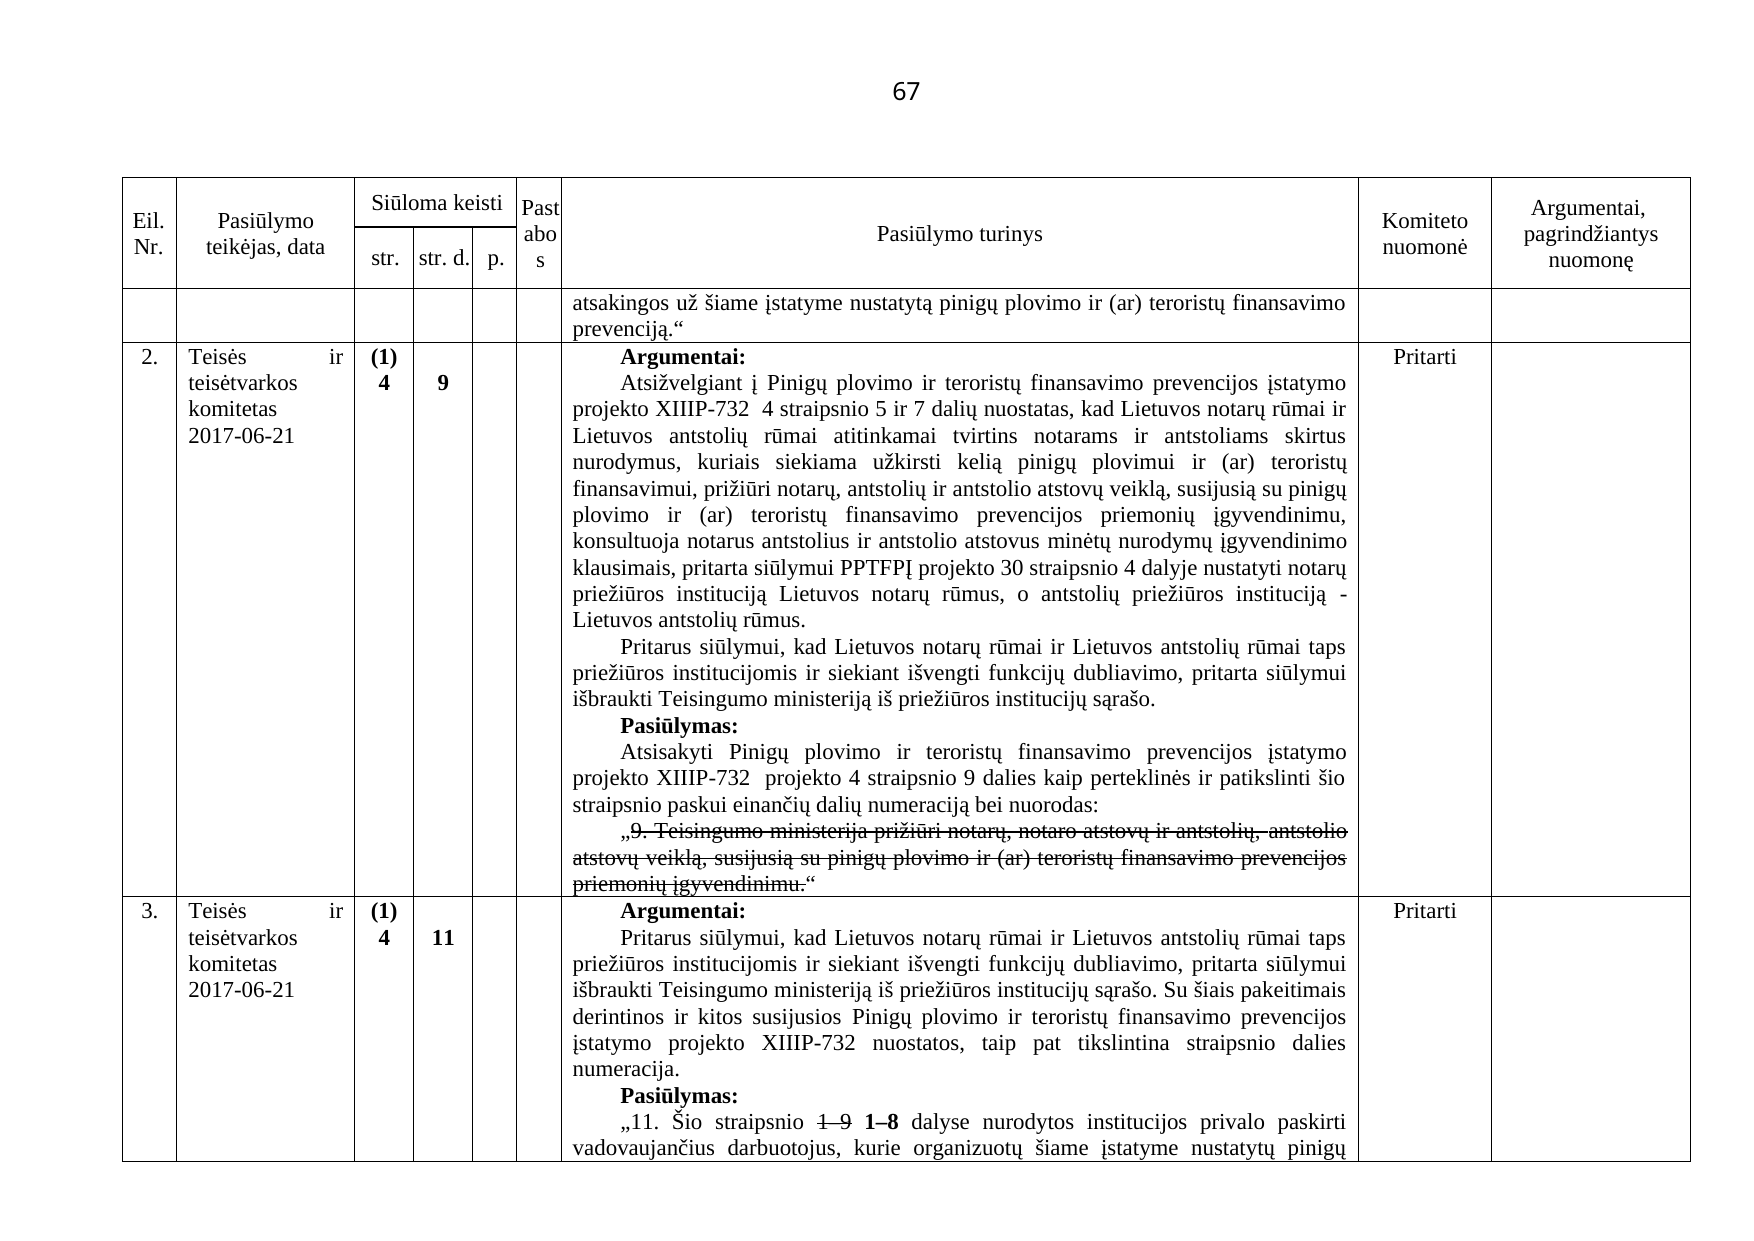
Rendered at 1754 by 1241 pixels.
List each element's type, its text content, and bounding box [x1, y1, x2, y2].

table_cell [123, 289, 176, 342]
table_cell 11 [414, 897, 472, 1161]
table_cell [517, 897, 561, 1161]
table_cell [355, 289, 413, 342]
table_cell 3. [123, 897, 176, 1161]
table_cell [473, 897, 516, 1161]
table_header Eil. Nr. [123, 178, 176, 288]
table_cell Argumentai: Pritarus siūlymui, kad Lietuvos notarų rūmai ir Lietuvos antstolių rūmai taps priežiūros institucijomis ir siekiant išvengti funkcijų dubliavimo, pritarta siūlymui išbraukti Teisingumo ministeriją iš priežiūros institucijų sąrašo. Su šiais pakeitimais derintinos ir kitos susijusios Pinigų plovimo ir teroristų finansavimo prevencijos įstatymo projekto XIIIP-732 nuostatos, taip pat tikslintina straipsnio dalies numeracija. Pasiūlymas: „11. Šio straipsnio 1–9 1–8 dalyse nurodytos institucijos privalo paskirti vadovaujančius darbuotojus, kurie organizuotų šiame įstatyme nustatytų pinigų [562, 897, 1358, 1161]
table_cell [517, 343, 561, 896]
table_header Argumentai, pagrindžiantys nuomonę [1492, 178, 1690, 288]
table_cell 2. [123, 343, 176, 896]
table_cell (1) 4 [355, 343, 413, 896]
table_header Pasiūlymo turinys [562, 178, 1358, 288]
table_cell str. [355, 228, 413, 288]
table_header Pastabos [517, 178, 561, 288]
table_cell p. [473, 228, 516, 288]
table_cell [177, 289, 354, 342]
table_header Komiteto nuomonė [1359, 178, 1491, 288]
table_cell [414, 289, 472, 342]
table_header Siūloma keisti [355, 178, 516, 226]
table_cell [473, 289, 516, 342]
table_cell [517, 289, 561, 342]
table_cell str. d. [414, 228, 472, 288]
table_cell (1) 4 [355, 897, 413, 1161]
table_cell [1492, 289, 1690, 342]
table_cell Teisės ir teisėtvarkos komitetas 2017-06-21 [177, 897, 354, 1161]
table_cell Pritarti [1359, 897, 1491, 1161]
table_header Pasiūlymo teikėjas, data [177, 178, 354, 288]
table_cell atsakingos už šiame įstatyme nustatytą pinigų plovimo ir (ar) teroristų finansavimo prevenciją.“ [562, 289, 1358, 342]
table_cell [1359, 289, 1491, 342]
table_cell [1492, 897, 1690, 1161]
table_cell Pritarti [1359, 343, 1491, 896]
table_cell [473, 343, 516, 896]
table_cell Teisės ir teisėtvarkos komitetas 2017-06-21 [177, 343, 354, 896]
table_cell 9 [414, 343, 472, 896]
table_cell Argumentai: Atsižvelgiant į Pinigų plovimo ir teroristų finansavimo prevencijos įstatymo projekto XIIIP-732 4 straipsnio 5 ir 7 dalių nuostatas, kad Lietuvos notarų rūmai ir Lietuvos antstolių rūmai atitinkamai tvirtins notarams ir antstoliams skirtus nurodymus, kuriais siekiama užkirsti kelią pinigų plovimui ir (ar) teroristų finansavimui, prižiūri notarų, antstolių ir antstolio atstovų veiklą, susijusią su pinigų plovimo ir (ar) teroristų finansavimo prevencijos priemonių įgyvendinimu, konsultuoja notarus antstolius ir antstolio atstovus minėtų nurodymų įgyvendinimo klausimais, pritarta siūlymui PPTFPĮ projekto 30 straipsnio 4 dalyje nustatyti notarų priežiūros instituciją Lietuvos notarų rūmus, o antstolių priežiūros instituciją ‑ Lietuvos antstolių rūmus. Pritarus siūlymui, kad Lietuvos notarų rūmai ir Lietuvos antstolių rūmai taps priežiūros institucijomis ir siekiant išvengti funkcijų dubliavimo, pritarta siūlymui išbraukti Teisingumo ministeriją iš priežiūros institucijų sąrašo. Pasiūlymas: Atsisakyti Pinigų plovimo ir teroristų finansavimo prevencijos įstatymo projekto XIIIP-732 projekto 4 straipsnio 9 dalies kaip perteklinės ir patikslinti šio straipsnio paskui einančių dalių numeraciją bei nuorodas: „9. Teisingumo ministerija prižiūri notarų, notaro atstovų ir antstolių, antstolio atstovų veiklą, susijusią su pinigų plovimo ir (ar) teroristų finansavimo prevencijos priemonių įgyvendinimu.“ [562, 343, 1358, 896]
table_cell [1492, 343, 1690, 896]
